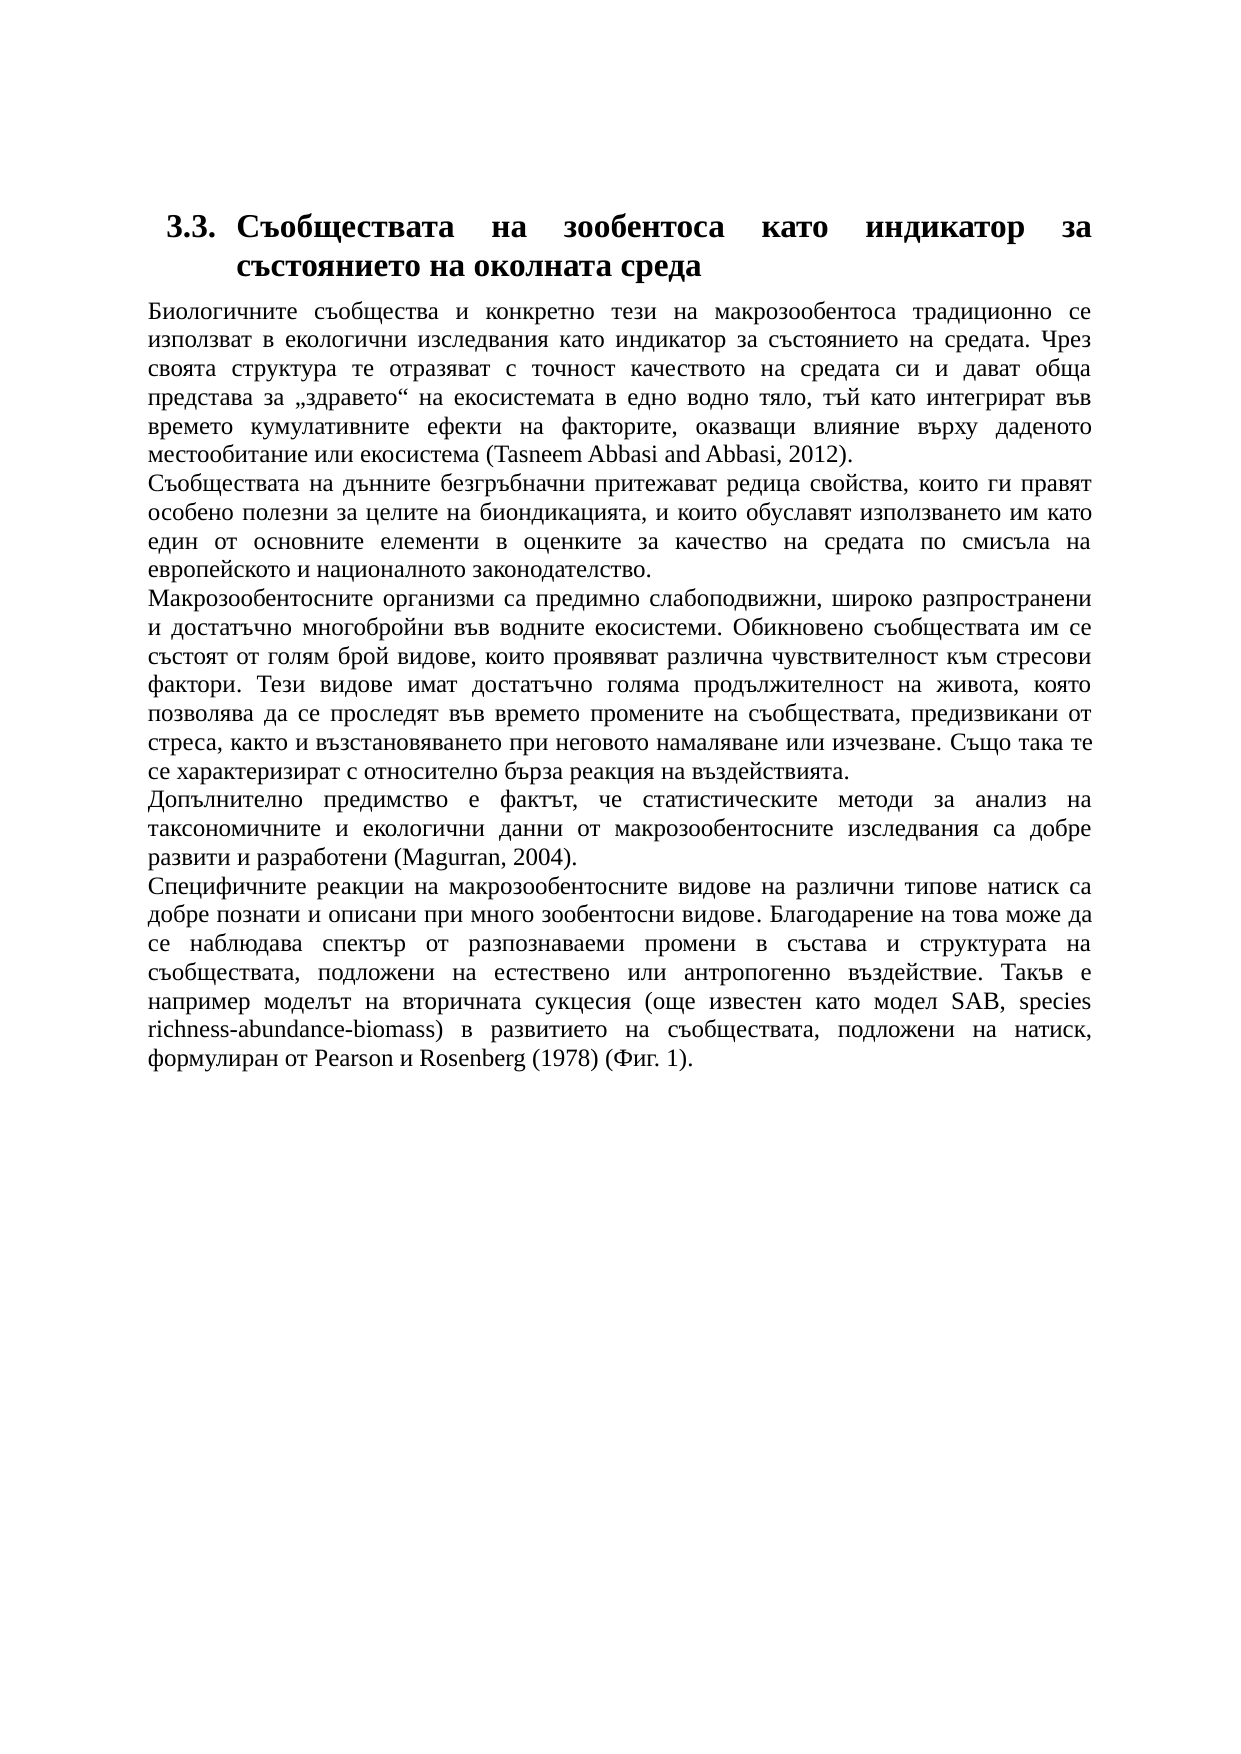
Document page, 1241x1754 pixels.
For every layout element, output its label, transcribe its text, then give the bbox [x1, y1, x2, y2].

text Макрозообентосните организми са предимно слабоподвижни, широко разпространени и достатъчно многобройни във водните екосистеми. Обикновено съобществата им се състоят от голям брой видове, които проявяват различна чувствителност към стресови фактори. Тези видове имат достатъчно голяма продължителност на живота, която позволява да се проследят във времето промените на съобществата, предизвикани от стреса, както и възстановяването при неговото намаляване или изчезване. Също така те се характеризират с относително бърза реакция на въздействията. [148, 583, 1093, 784]
text Специфичните реакции на макрозообентосните видове на различни типове натиск са добре познати и описани при много зообентосни видове. Благодарение на това може да се наблюдава спектър от разпознаваеми промени в състава и структурата на съобществата, подложени на естествено или антропогенно въздействие. Такъв е например моделът на вторичната сукцесия (още известен като модел SAB, species richness-abundance-biomass) в развитието на съобществата, подложени на натиск, формулиран от Pearson и Rosenberg (1978) (Фиг. 1). [148, 871, 1093, 1072]
text Допълнително предимство е фактът, че статистическите методи за анализ на таксономичните и екологични данни от макрозообентосните изследвания са добре развити и разработени (Magurran, 2004). [148, 784, 1093, 871]
text Биологичните съобщества и конкретно тези на макрозообентоса традиционно се използват в екологични изследвания като индикатор за състоянието на средата. Чрез своята структура те отразяват с точност качеството на средата си и дават обща представа за „здравето“ на екосистемата в едно водно тяло, тъй като интегрират във времето кумулативните ефекти на факторите, оказващи влияние върху даденото местообитание или екосистема (Tasneem Abbasi and Abbasi, 2012). [148, 296, 1093, 468]
text Съобществата на дънните безгръбначни притежават редица свойства, които ги правят особено полезни за целите на биондикацията, и които обуславят използването им като един от основните елементи в оценките за качество на средата по смисъла на европейското и националното законодателство. [148, 468, 1093, 583]
subtitle Съобществата на зообентоса като индикатор за състоянието на околната среда [224, 207, 1093, 283]
